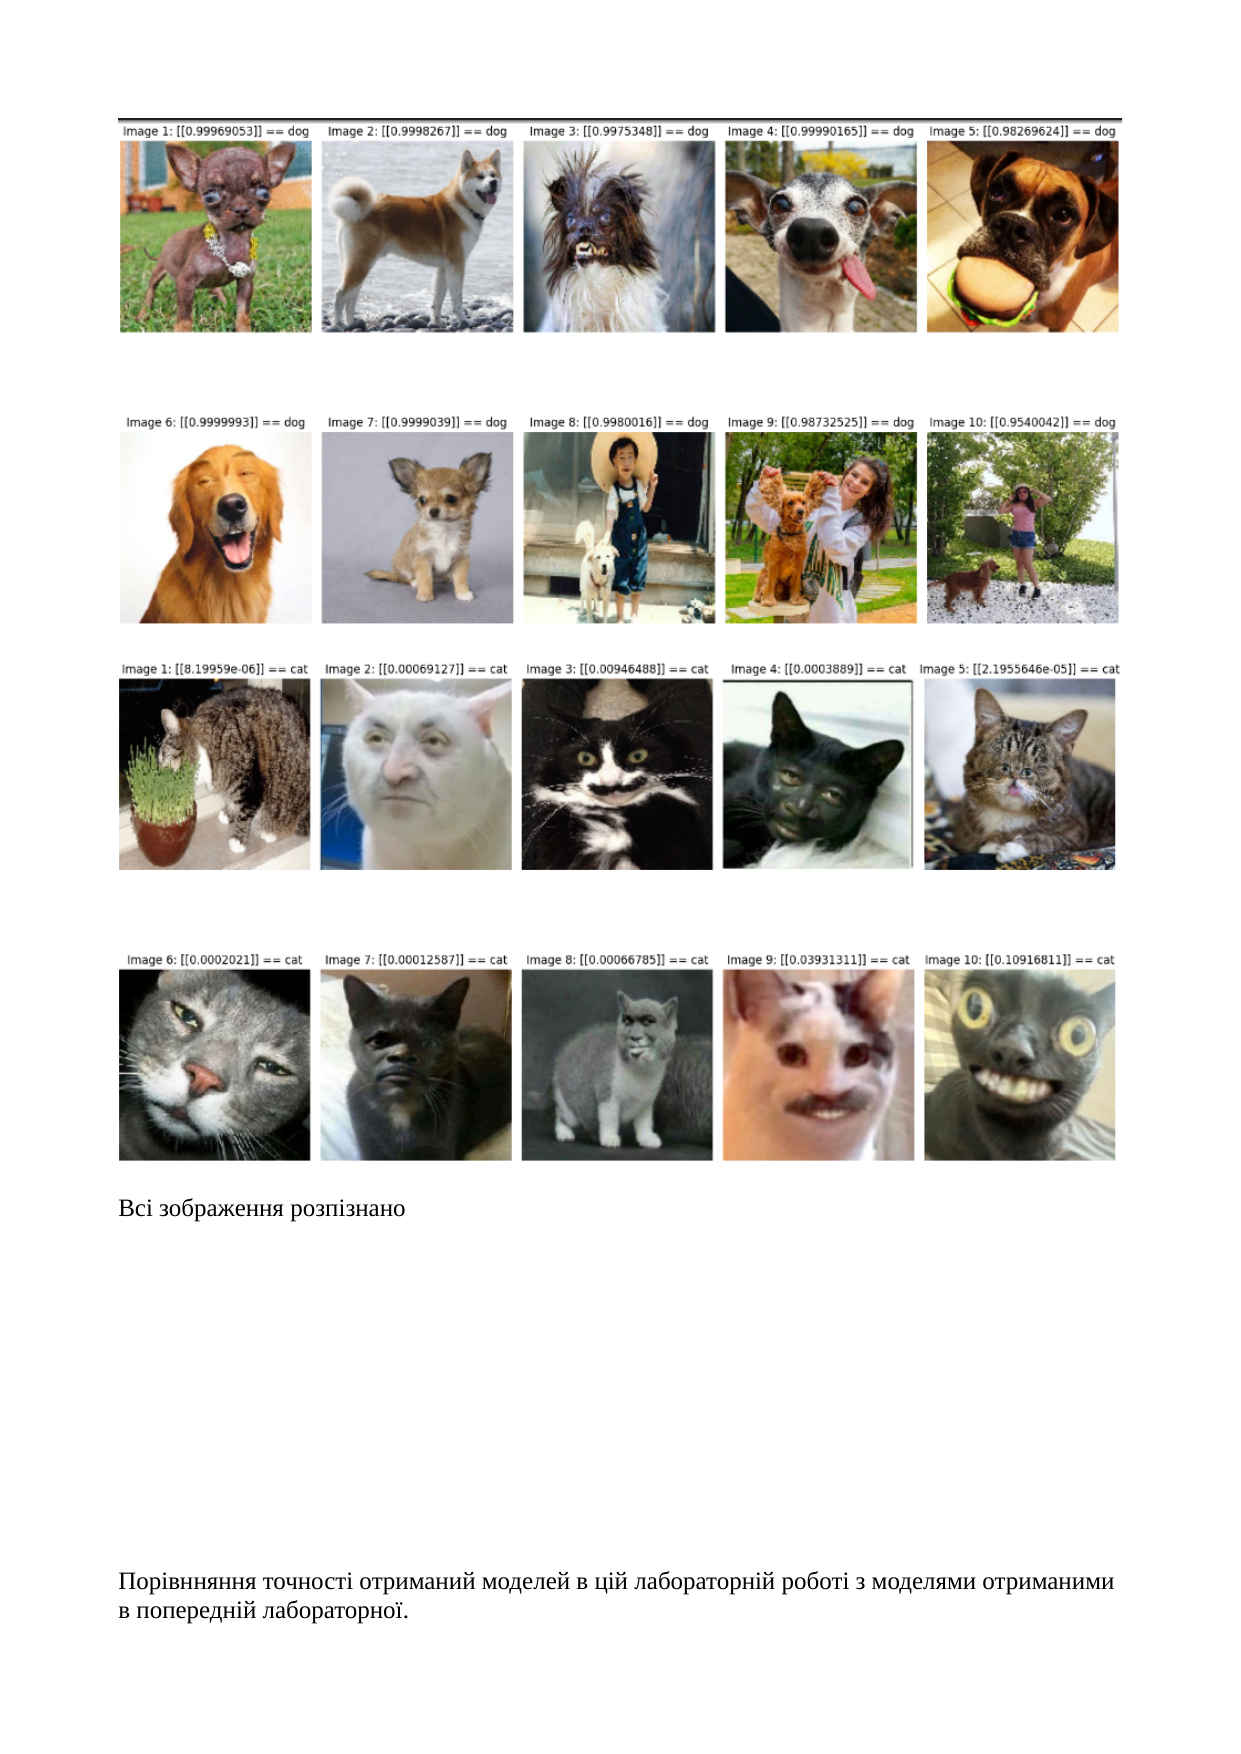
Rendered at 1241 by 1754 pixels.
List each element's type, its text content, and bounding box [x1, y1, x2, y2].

text Всі зображення розпізнано [118, 1193, 1122, 1221]
picture [118, 118, 1123, 629]
picture [118, 657, 1123, 1164]
text Порівнняння точності отриманий моделей в цій лабораторній роботі з моделями отриманими в попередній лабораторної. [118, 1566, 1122, 1624]
